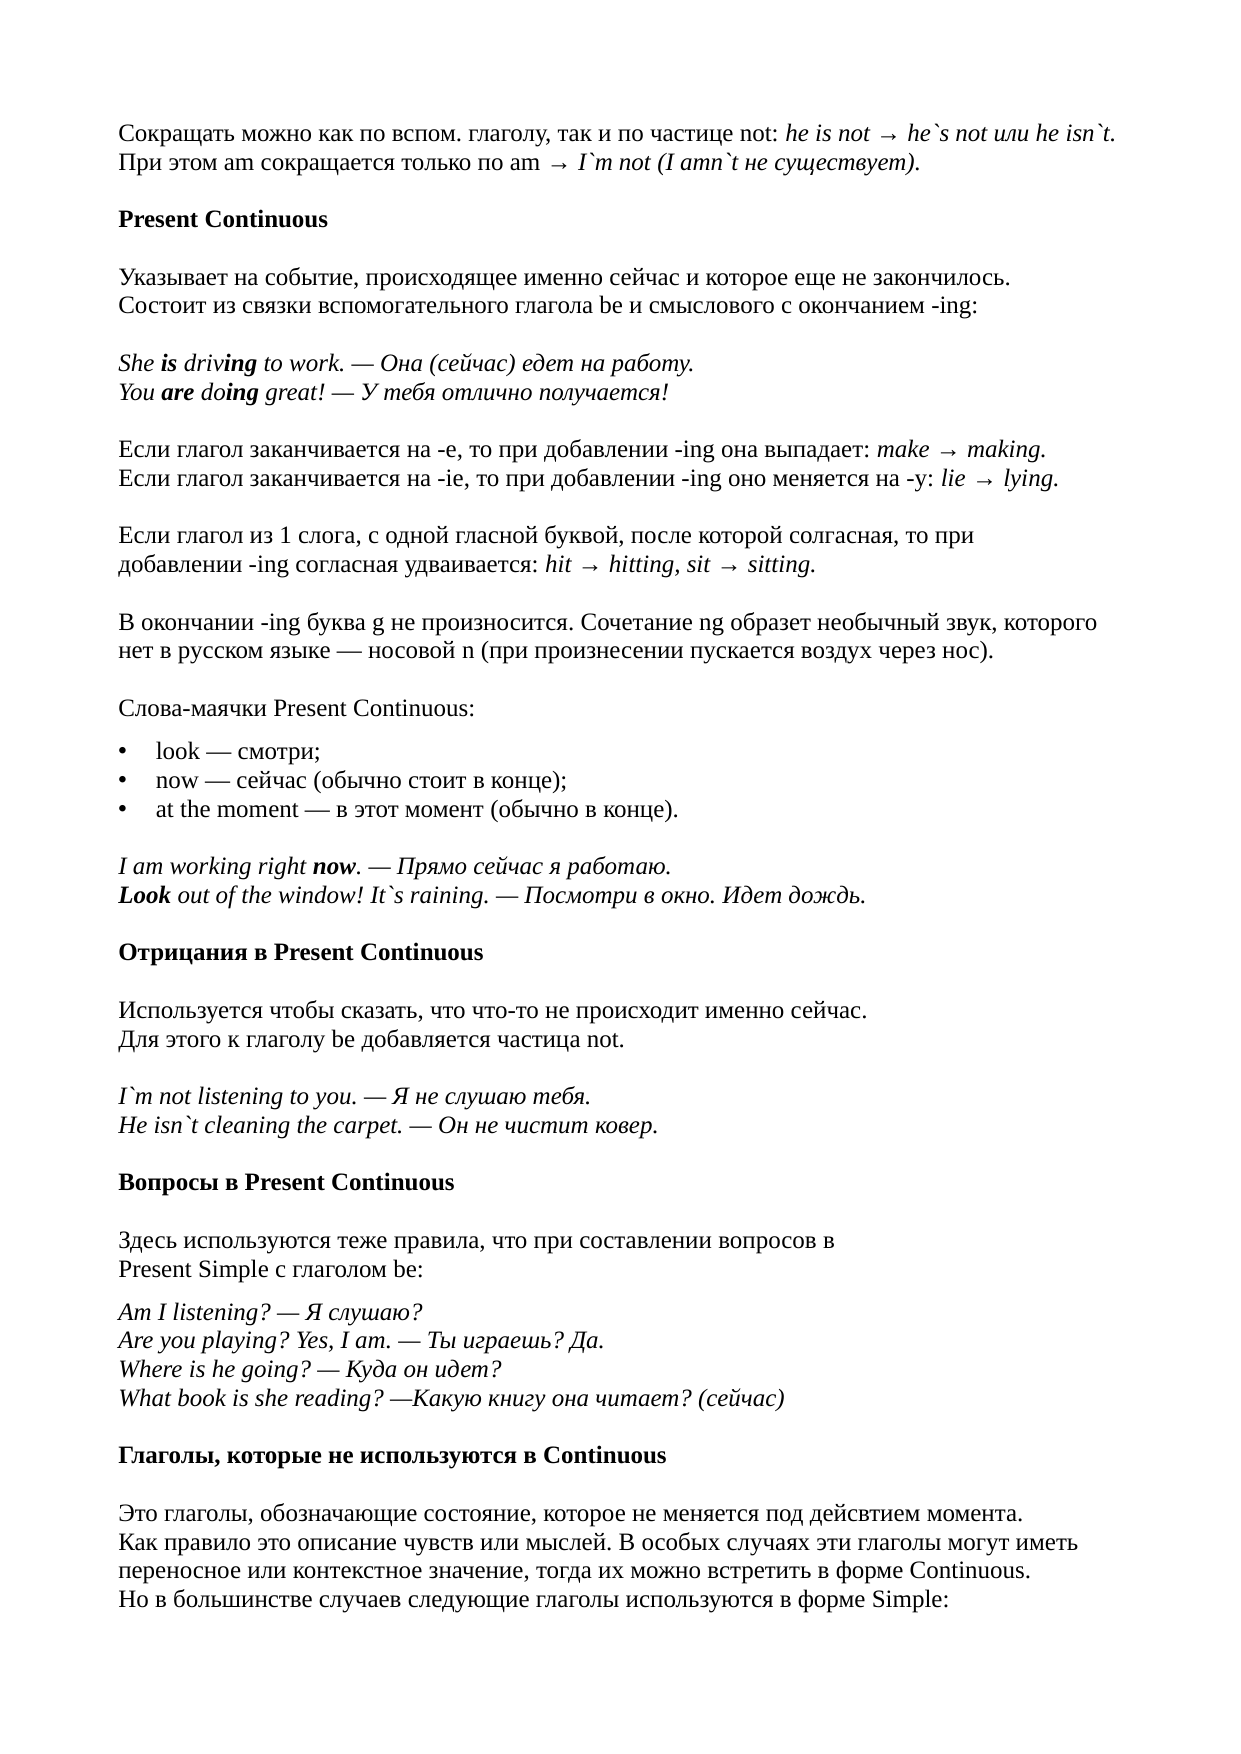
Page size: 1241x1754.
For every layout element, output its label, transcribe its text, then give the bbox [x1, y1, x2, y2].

text What book is she reading? —Какую книгу она читает? (сейчас) [118, 1383, 1122, 1412]
text Look out of the window! It`s raining. — Посмотри в окно. Идет дождь. [118, 880, 1122, 909]
text добавлении -ing согласная удваивается: hit → hitting, sit → sitting. [118, 549, 1122, 578]
text She is driving to work. — Она (сейчас) едет на работу. [118, 348, 1122, 377]
text Am I listening? — Я слушаю? [118, 1297, 1122, 1326]
text I`m not listening to you. — Я не слушаю тебя. [118, 1081, 1122, 1110]
text Для этого к глаголу be добавляется частица not. [118, 1024, 1122, 1052]
text Используется чтобы сказать, что что-то не происходит именно сейчас. [118, 995, 1122, 1024]
text В окончании -ing буква g не произносится. Сочетание ng образет необычный звук, которого нет в русском языке — носовой n (при произнесении пускается воздух через нос). [118, 607, 1122, 664]
text Present Simple с глаголом be: [118, 1254, 1122, 1282]
text Указывает на событие, происходящее именно сейчас и которое еще не закончилось. [118, 262, 1122, 291]
list now — сейчас (обычно стоит в конце); [118, 765, 1122, 794]
text Как правило это описание чувств или мыслей. В особых случаях эти глаголы могут иметь переносное или контекстное значение, тогда их можно встретить в форме Continuous. [118, 1527, 1122, 1584]
text При этом am сокращается только по am → I`m not (I amn`t не существует). [118, 147, 1122, 176]
text Where is he going? — Куда он идет? [118, 1354, 1122, 1383]
text Если глагол из 1 слога, с одной гласной буквой, после которой солгасная, то при [118, 521, 1122, 549]
text Present Continuous [118, 204, 1122, 233]
text Если глагол заканчивается на -e, то при добавлении -ing она выпадает: make → making. [118, 434, 1122, 463]
text Здесь используются теже правила, что при составлении вопросов в [118, 1225, 1122, 1254]
text Сокращать можно как по вспом. глаголу, так и по частице not: he is not → he`s not или he isn`t. [118, 118, 1122, 147]
text Но в большинстве случаев следующие глаголы используются в форме Simple: [118, 1584, 1122, 1613]
text Состоит из связки вспомогательного глагола be и смыслового с окончанием -ing: [118, 291, 1122, 319]
text Are you playing? Yes, I am. — Ты играешь? Да. [118, 1326, 1122, 1354]
list look — смотри; [118, 736, 1122, 765]
text Слова-маячки Present Continuous: [118, 693, 1122, 722]
list at the moment — в этот момент (обычно в конце). [118, 794, 1122, 822]
text Это глаголы, обозначающие состояние, которое не меняется под дейсвтием момента. [118, 1498, 1122, 1527]
text Отрицания в Present Continuous [118, 937, 1122, 966]
text He isn`t cleaning the carpet. — Он не чистит ковер. [118, 1110, 1122, 1139]
text Глаголы, которые не используются в Continuous [118, 1441, 1122, 1469]
text Если глагол заканчивается на -ie, то при добавлении -ing оно меняется на -y: lie → lying. [118, 463, 1122, 492]
text I am working right now. — Прямо сейчас я работаю. [118, 851, 1122, 880]
text Вопросы в Present Continuous [118, 1167, 1122, 1196]
text You are doing great! — У тебя отлично получается! [118, 377, 1122, 406]
